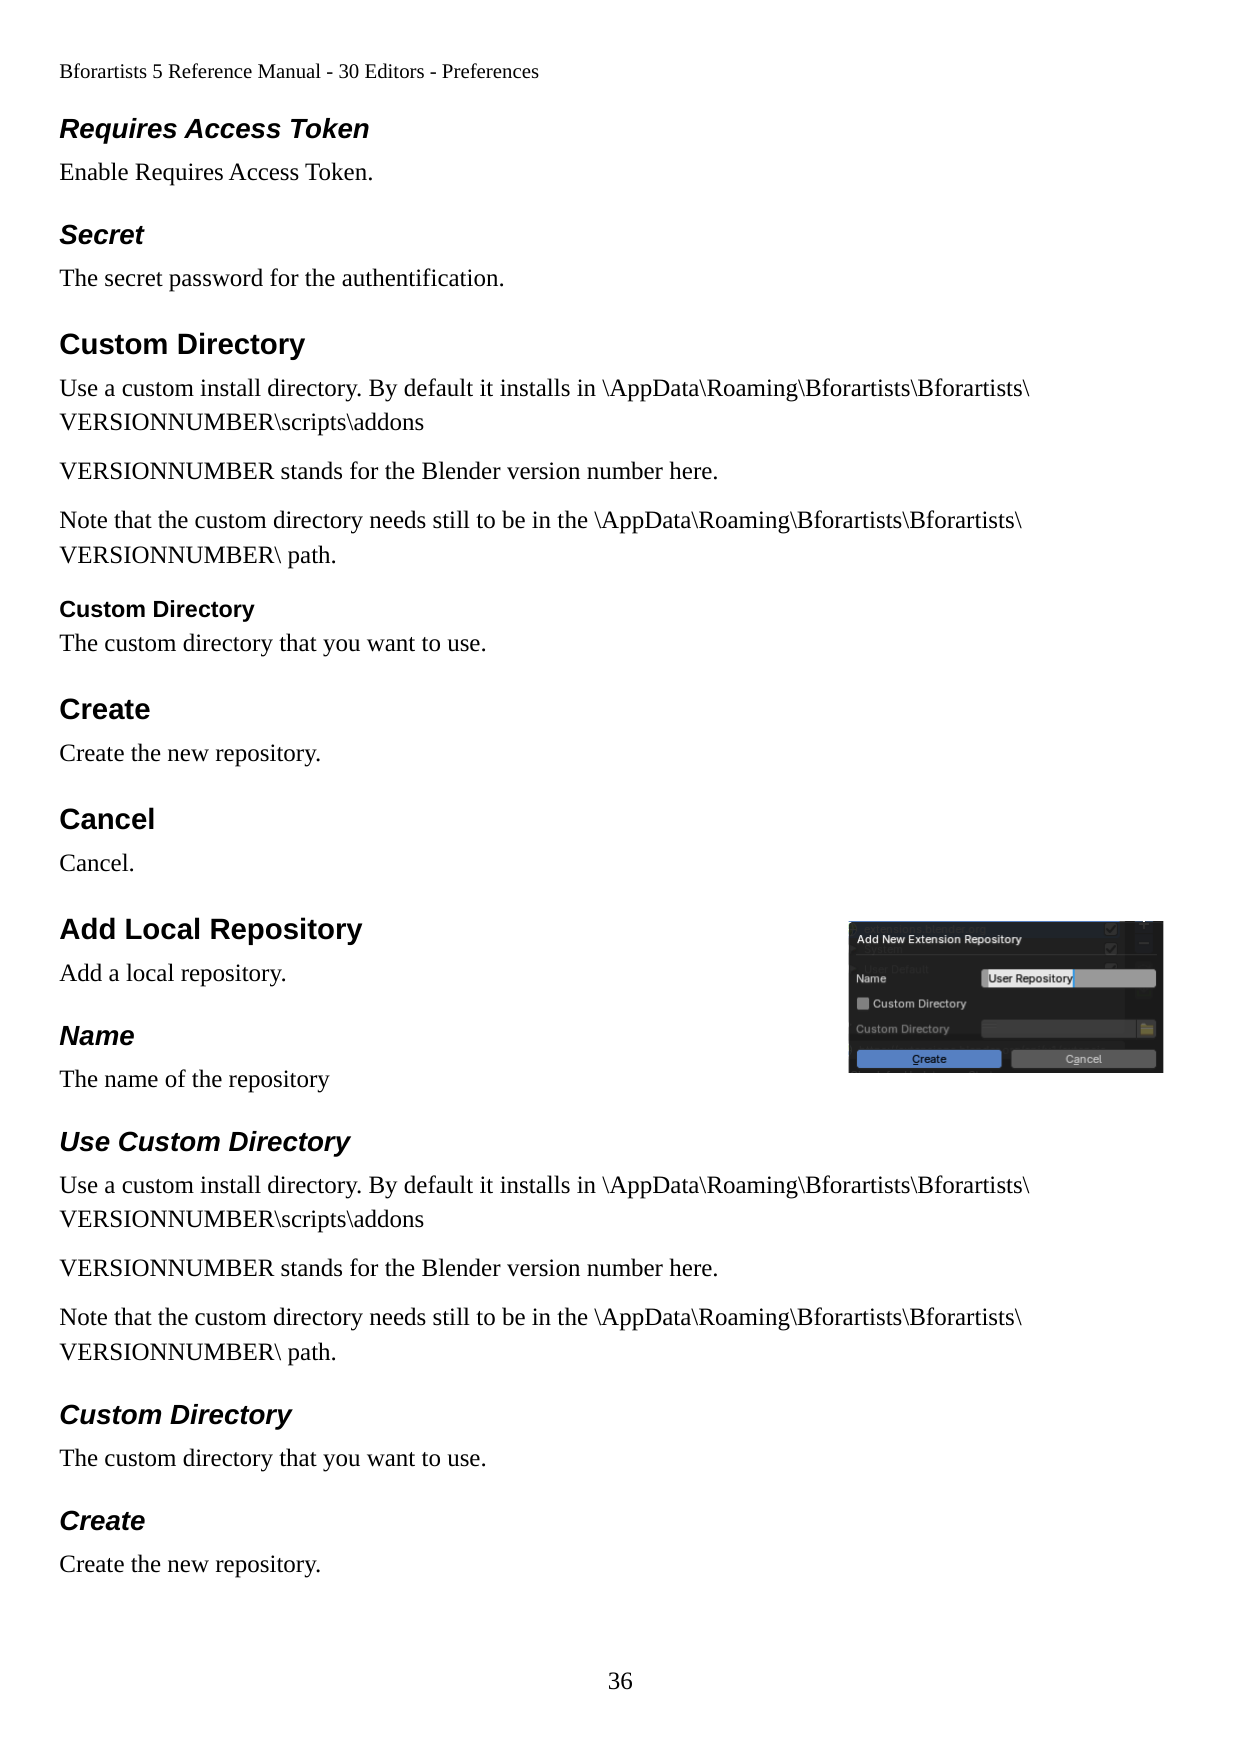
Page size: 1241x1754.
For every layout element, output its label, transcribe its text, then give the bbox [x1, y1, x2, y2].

subtitle Name [59, 1019, 848, 1051]
text The secret password for the authentification. [59, 263, 1181, 292]
text Use a custom install directory. By default it installs in \AppData\Roaming\Bforartists\Bforartists\VERSIONNUMBER\scripts\addons [59, 373, 1181, 436]
picture [848, 921, 1164, 1073]
subtitle Create [59, 1504, 1181, 1536]
subtitle Add Local Repository [59, 912, 1181, 945]
text The custom directory that you want to use. [59, 1443, 1181, 1472]
text VERSIONNUMBER stands for the Blender version number here. [59, 456, 1181, 485]
text Create the new repository. [59, 738, 1181, 767]
text Note that the custom directory needs still to be in the \AppData\Roaming\Bforartists\Bforartists\VERSIONNUMBER\ path. [59, 505, 1181, 569]
text The name of the repository [59, 1064, 1181, 1093]
text Create the new repository. [59, 1549, 1181, 1577]
text VERSIONNUMBER stands for the Blender version number here. [59, 1253, 1181, 1282]
subtitle Custom Directory [59, 1398, 1181, 1430]
subtitle [1164, 1019, 1181, 1051]
subtitle Create [59, 692, 1181, 726]
text Note that the custom directory needs still to be in the \AppData\Roaming\Bforartists\Bforartists\VERSIONNUMBER\ path. [59, 1302, 1181, 1366]
text Use a custom install directory. By default it installs in \AppData\Roaming\Bforartists\Bforartists\VERSIONNUMBER\scripts\addons [59, 1170, 1181, 1233]
subtitle Secret [59, 218, 1181, 250]
text Cancel. [59, 848, 1181, 877]
subtitle Custom Directory [59, 595, 1181, 622]
subtitle Custom Directory [59, 327, 1181, 360]
text Enable Requires Access Token. [59, 157, 1181, 186]
subtitle Cancel [59, 802, 1181, 836]
subtitle Use Custom Directory [59, 1125, 1181, 1157]
subtitle Requires Access Token [59, 113, 1181, 144]
text [1164, 958, 1181, 987]
text Add a local repository. [59, 958, 848, 987]
text The custom directory that you want to use. [59, 628, 1181, 657]
